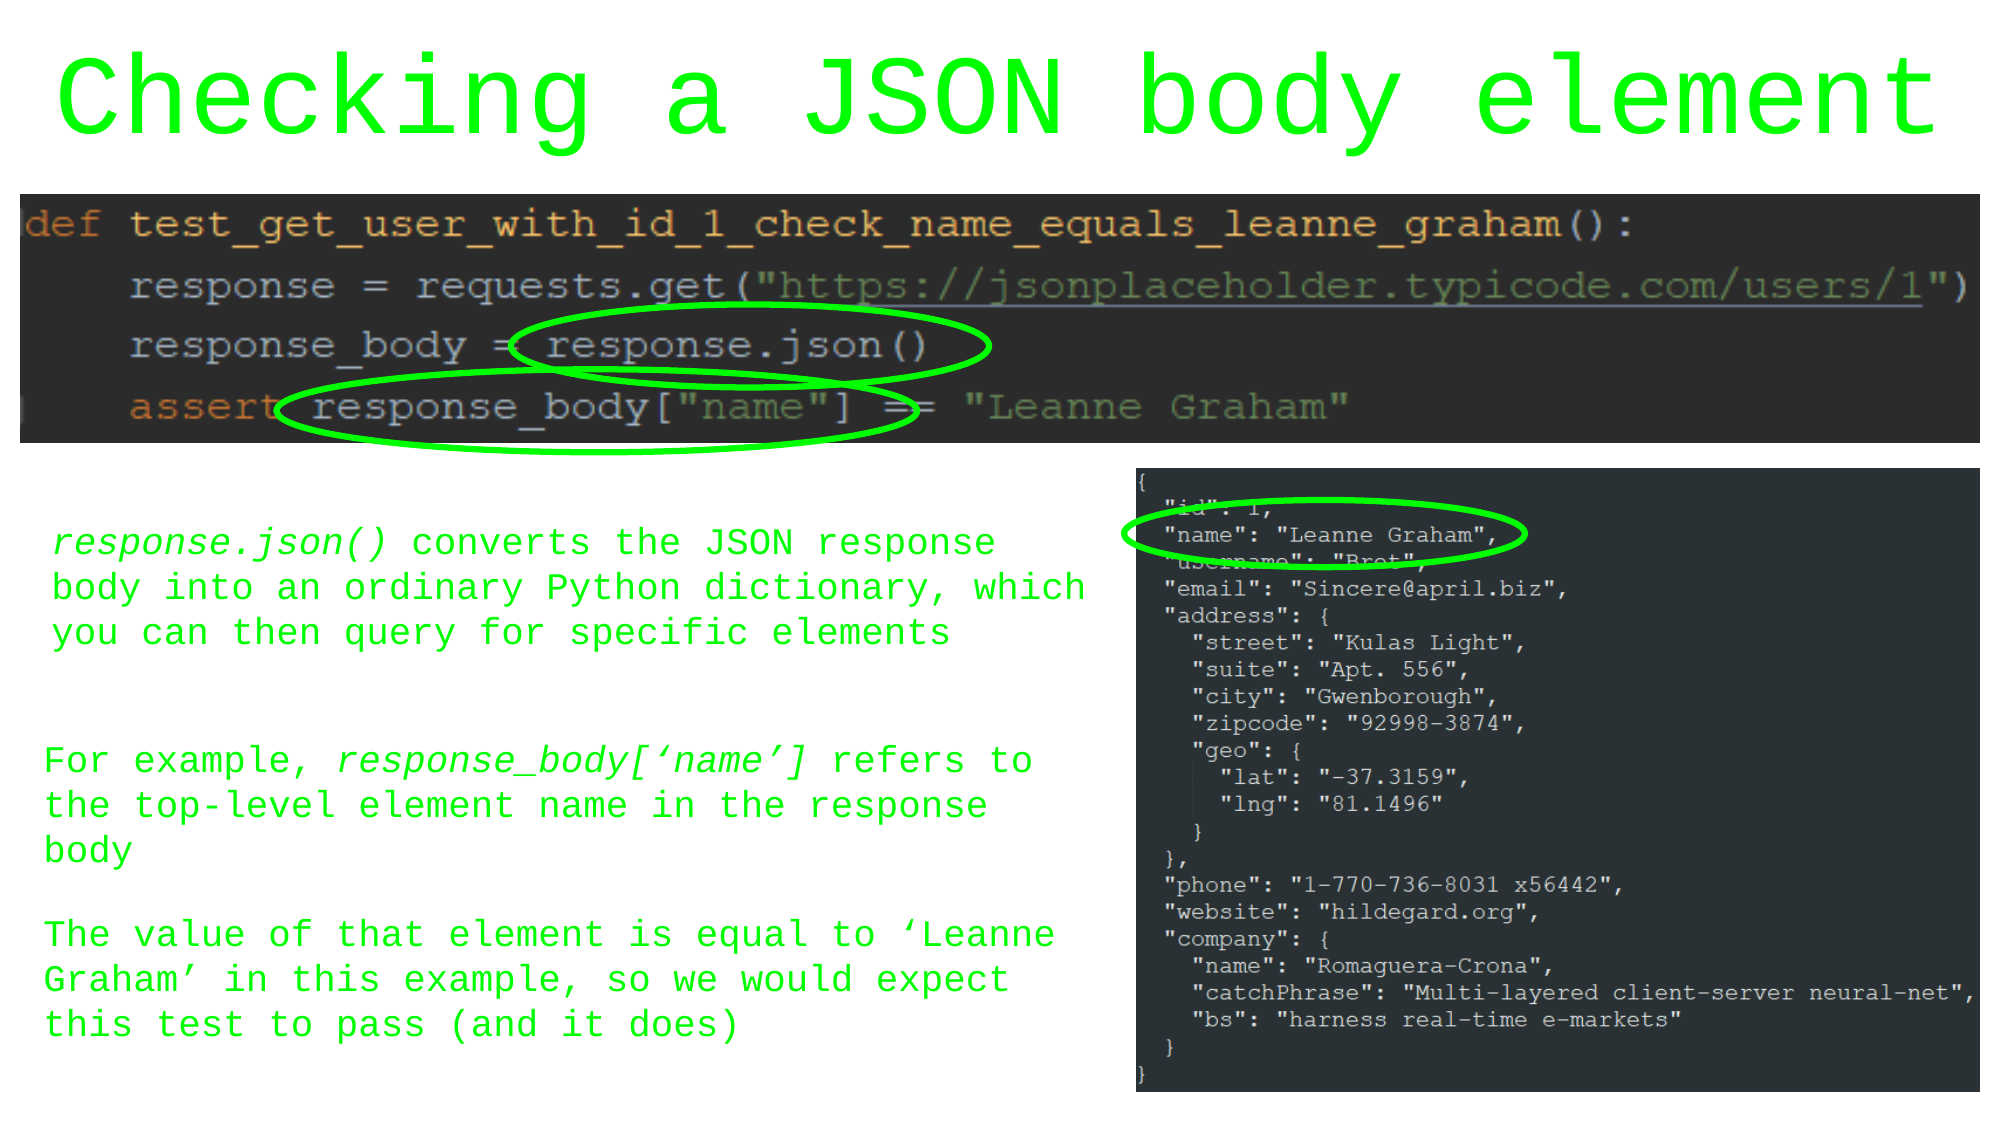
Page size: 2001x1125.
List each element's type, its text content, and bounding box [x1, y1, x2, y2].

picture [1136, 504, 1521, 564]
text_box response.json() converts the JSON response body into an ordinary Python dictionary, which you can then query for specific elements [36, 509, 1107, 661]
picture [515, 308, 985, 380]
picture [280, 373, 913, 443]
picture [1136, 468, 1980, 1092]
picture [593, 373, 801, 384]
text_box For example, response_body[‘name’] refers to the top-level element name in the response body [28, 727, 1115, 834]
title Checking a JSON body element [0, 0, 2000, 196]
text_box The value of that element is equal to ‘Leanne Graham’ in this example, so we would expect this test to pass (and it does) [28, 901, 1115, 1053]
picture [20, 196, 1980, 443]
